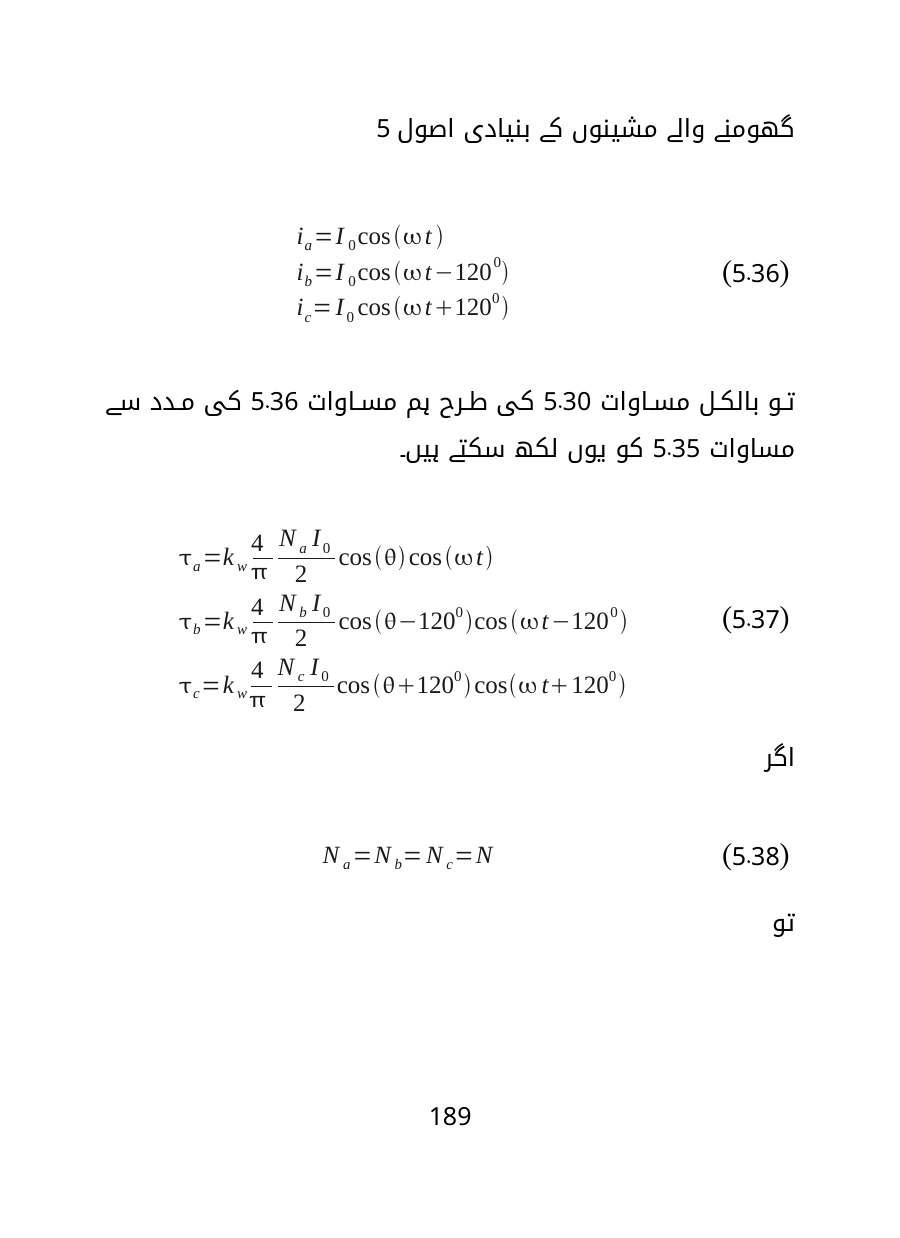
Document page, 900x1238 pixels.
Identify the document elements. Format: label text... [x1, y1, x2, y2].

table_header [105, 828, 700, 899]
text تو بالکل مساوات 5.30 کی طرح ہم مساوات 5.36 کی مدد سے مساوات 5.35 کو یوں لکھ سکتے ہیں۔ [105, 378, 795, 473]
text اگر [105, 734, 795, 781]
table_header [105, 216, 692, 344]
table_header [105, 519, 692, 734]
table_header (5.37) [693, 519, 795, 734]
text تو [105, 899, 795, 947]
table_header (5.38) [700, 828, 795, 899]
table_header (5.36) [693, 216, 795, 344]
